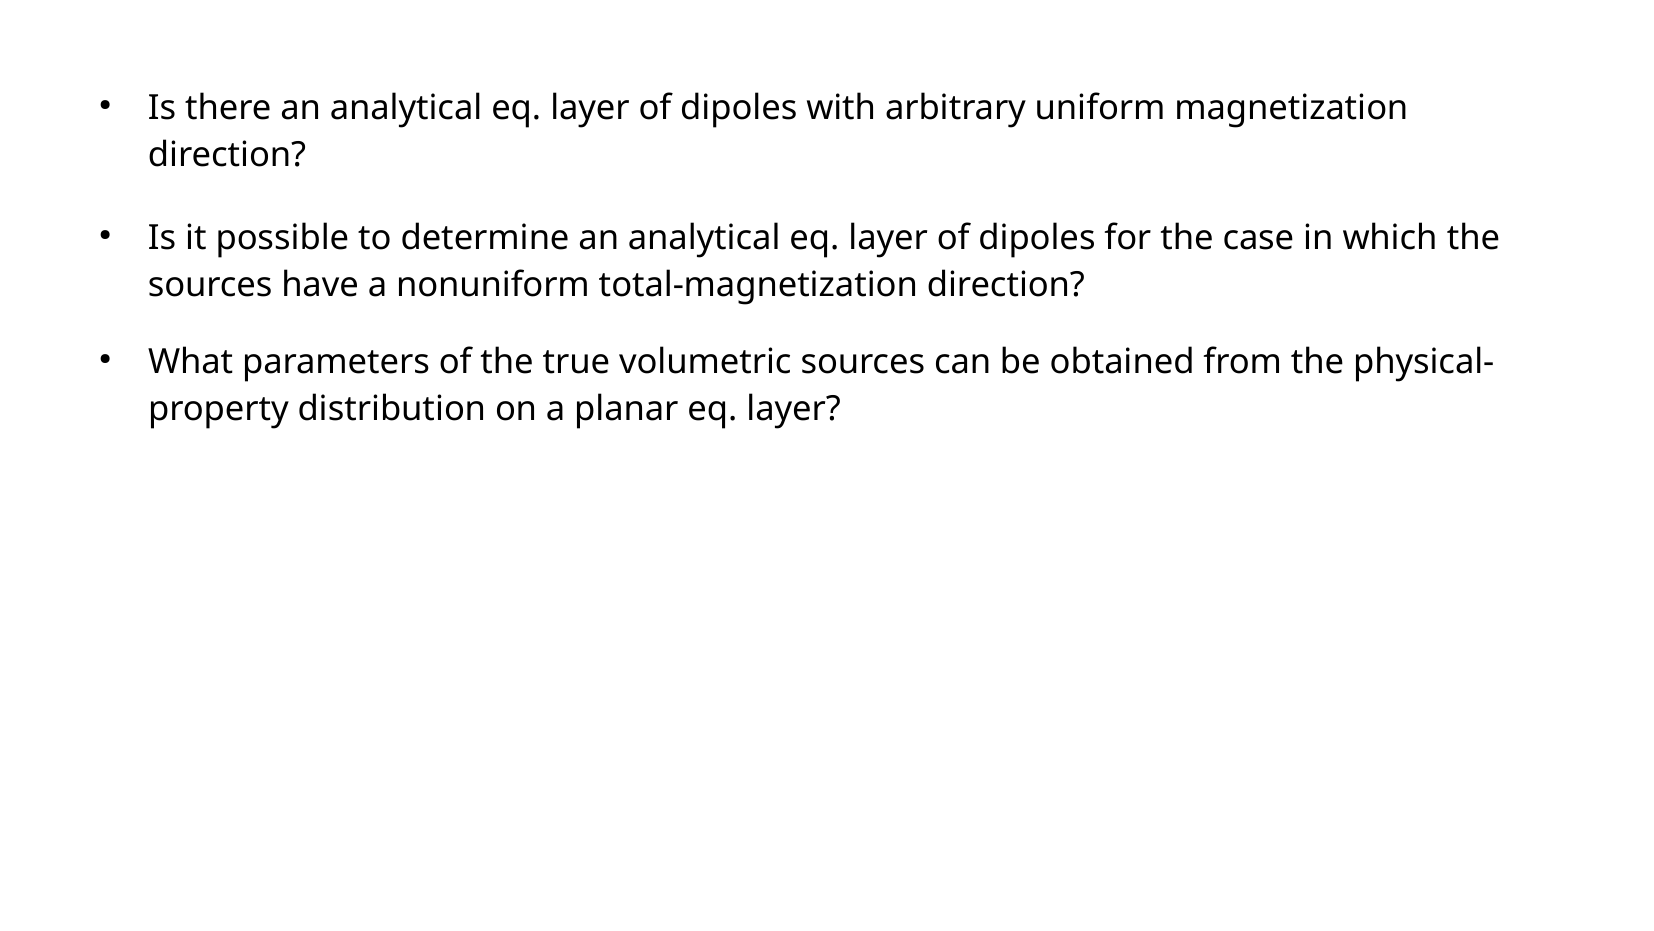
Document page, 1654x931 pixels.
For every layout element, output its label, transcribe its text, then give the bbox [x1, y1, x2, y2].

list Is it possible to determine an analytical eq. layer of dipoles for the case in which the sources have a nonuniform total-magnetization direction? [82, 212, 1571, 308]
list What parameters of the true volumetric sources can be obtained from the physical-property distribution on a planar eq. layer? [82, 336, 1571, 432]
list Is there an analytical eq. layer of dipoles with arbitrary uniform magnetization direction? [82, 82, 1571, 178]
